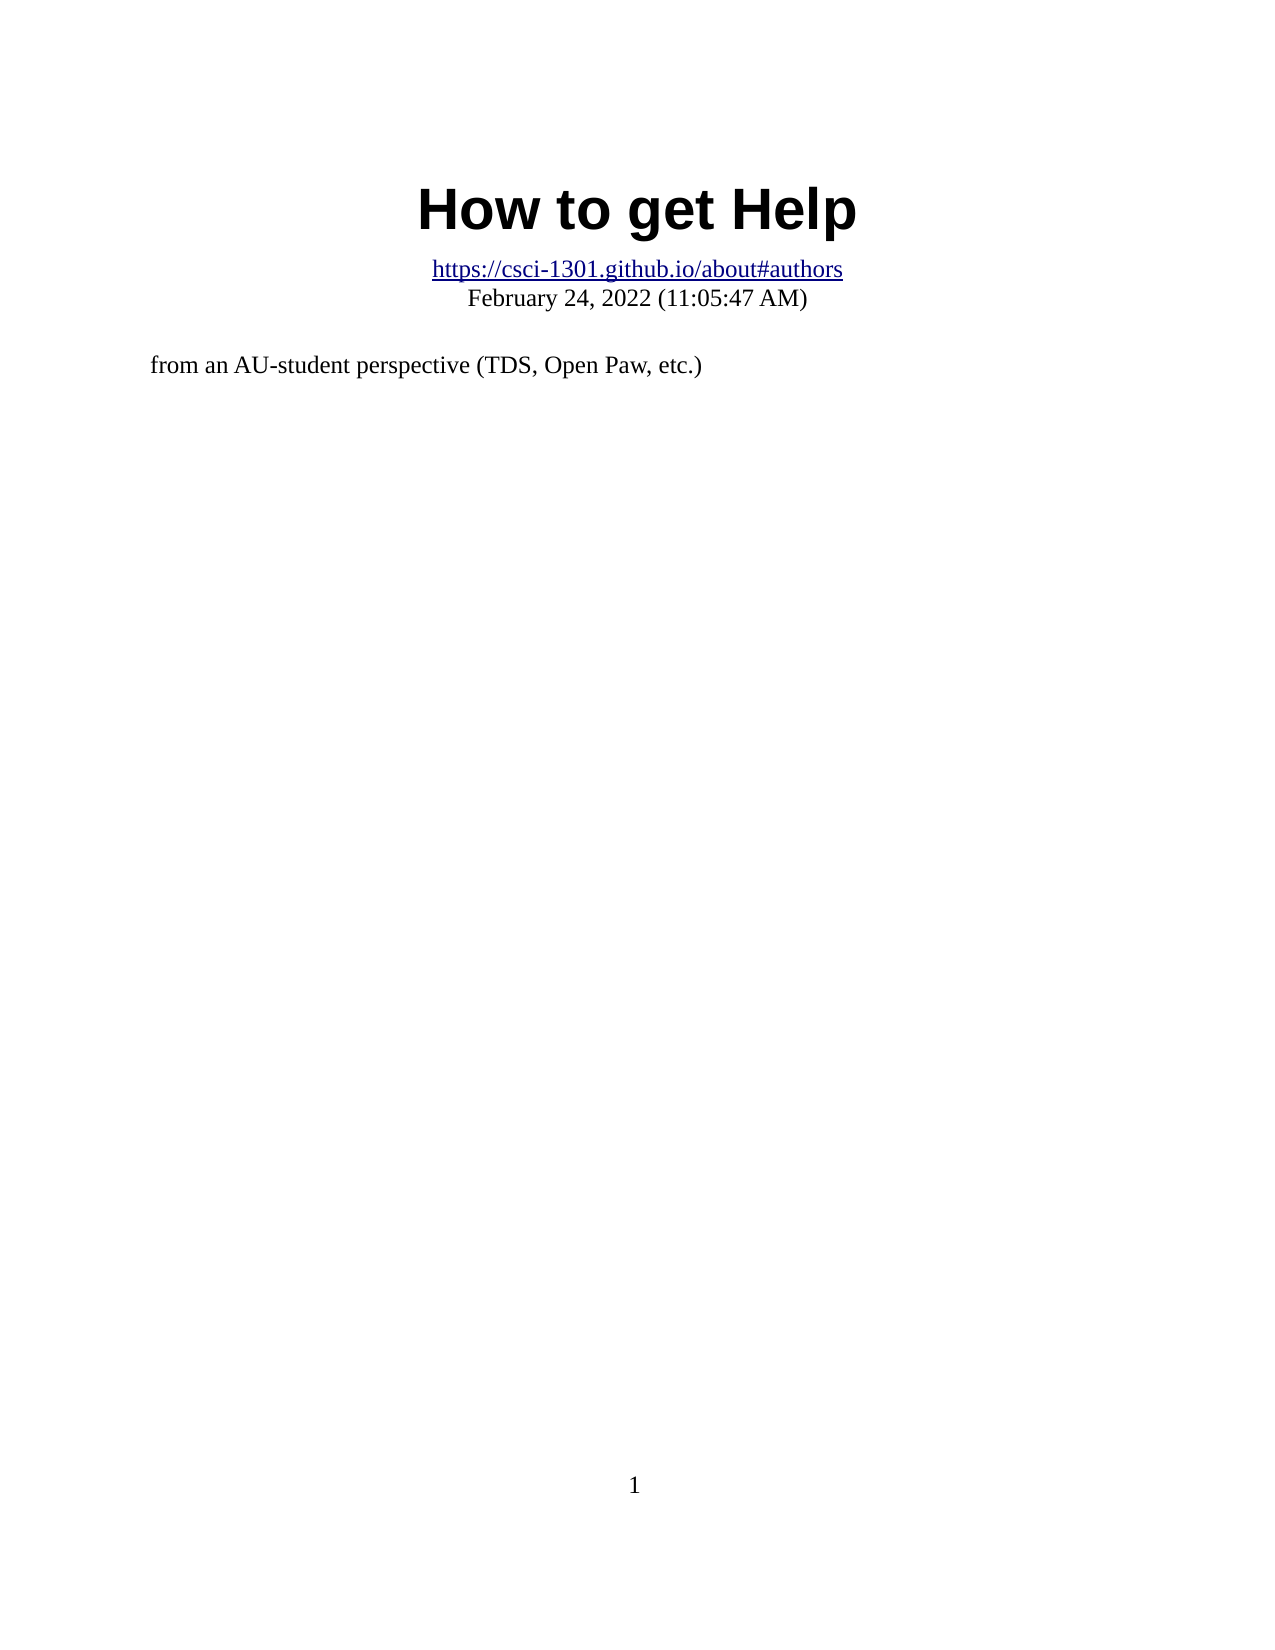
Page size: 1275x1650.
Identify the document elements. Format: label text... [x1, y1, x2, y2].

text https://csci-1301.github.io/about#authors [150, 254, 1125, 283]
title How to get Help [150, 175, 1125, 242]
text from an AU-student perspective (TDS, Open Paw, etc.) [150, 350, 1125, 378]
text February 24, 2022 (11:05:47 AM) [150, 283, 1125, 312]
